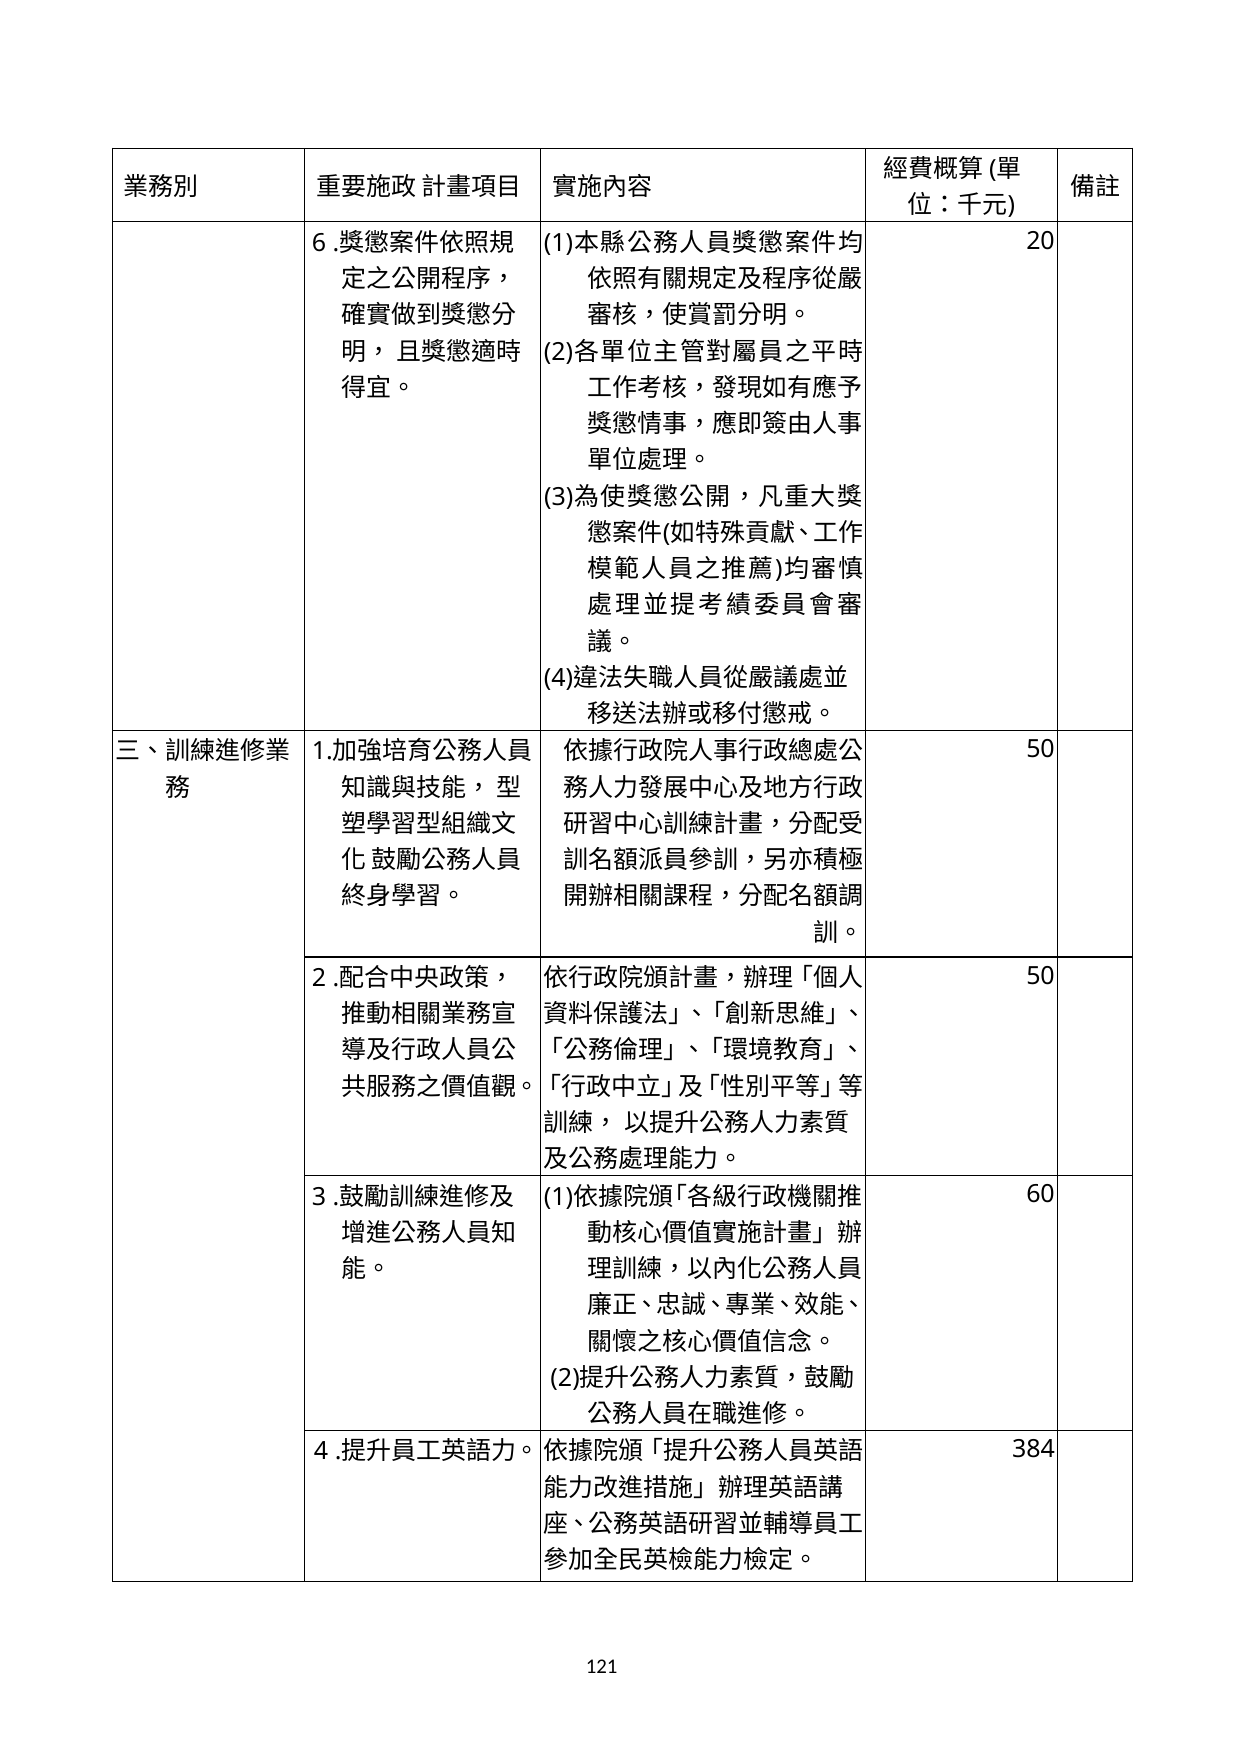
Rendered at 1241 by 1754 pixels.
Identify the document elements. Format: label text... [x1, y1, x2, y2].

table_cell [1058, 1431, 1132, 1581]
table_header 備註 [1058, 149, 1132, 221]
table_cell 60 [866, 1176, 1057, 1430]
table_cell 依行政院頒計畫，辦理「個人資料保護法」、「創新思維」、「公務倫理」、「環境教育」、「行政中立」及「性別平等」等訓練， 以提升公務人力素質及公務處理能力。 [541, 958, 865, 1175]
table_cell [1058, 731, 1132, 956]
table_cell 50 [866, 731, 1057, 956]
table_cell [113, 222, 304, 730]
table_cell 4 .提升員工英語力。 [305, 1431, 540, 1581]
table_cell 20 [866, 222, 1057, 730]
table_cell 1.加強培育公務人員知識與技能， 型塑學習型組織文化 鼓勵公務人員終身學習。 [305, 731, 540, 956]
table_cell 384 [866, 1431, 1057, 1581]
table_cell (1)本縣公務人員獎懲案件均依照有關規定及程序從嚴審核，使賞罰分明。 (2)各單位主管對屬員之平時工作考核，發現如有應予獎懲情事，應即簽由人事單位處理。 (3)為使獎懲公開，凡重大獎懲案件(如特殊貢獻、工作模範人員之推薦)均審慎處理並提考績委員會審議。 (4)違法失職人員從嚴議處並移送法辦或移付懲戒。 [541, 222, 865, 730]
table_cell 依據行政院人事行政總處公務人力發展中心及地方行政研習中心訓練計畫，分配受訓名額派員參訓，另亦積極開辦相關課程，分配名額調訓。 [541, 731, 865, 956]
table_cell [1058, 958, 1132, 1175]
table_cell [1058, 1176, 1132, 1430]
table_header 實施內容 [541, 149, 865, 221]
table_cell 50 [866, 958, 1057, 1175]
table_header 重要施政 計畫項目 [305, 149, 540, 221]
table_cell [1058, 222, 1132, 730]
table_cell 6 .獎懲案件依照規定之公開程序， 確實做到獎懲分明， 且獎懲適時得宜。 [305, 222, 540, 730]
table_header 經費概算 (單位：千元) [866, 149, 1057, 221]
table_cell 依據院頒「提升公務人員英語能力改進措施」辦理英語講座、公務英語研習並輔導員工參加全民英檢能力檢定。 [541, 1431, 865, 1581]
table_cell (1)依據院頒「各級行政機關推動核心價值實施計畫」辦理訓練，以內化公務人員廉正、忠誠、專業、效能、關懷之核心價值信念。 (2)提升公務人力素質，鼓勵公務人員在職進修。 [541, 1176, 865, 1430]
table_header 業務別 [113, 149, 304, 221]
table_cell 2 .配合中央政策，推動相關業務宣導及行政人員公共服務之價值觀。 [305, 958, 540, 1175]
table_cell 3 .鼓勵訓練進修及增進公務人員知能。 [305, 1176, 540, 1430]
table_cell 三、訓練進修業務 [113, 731, 304, 1581]
